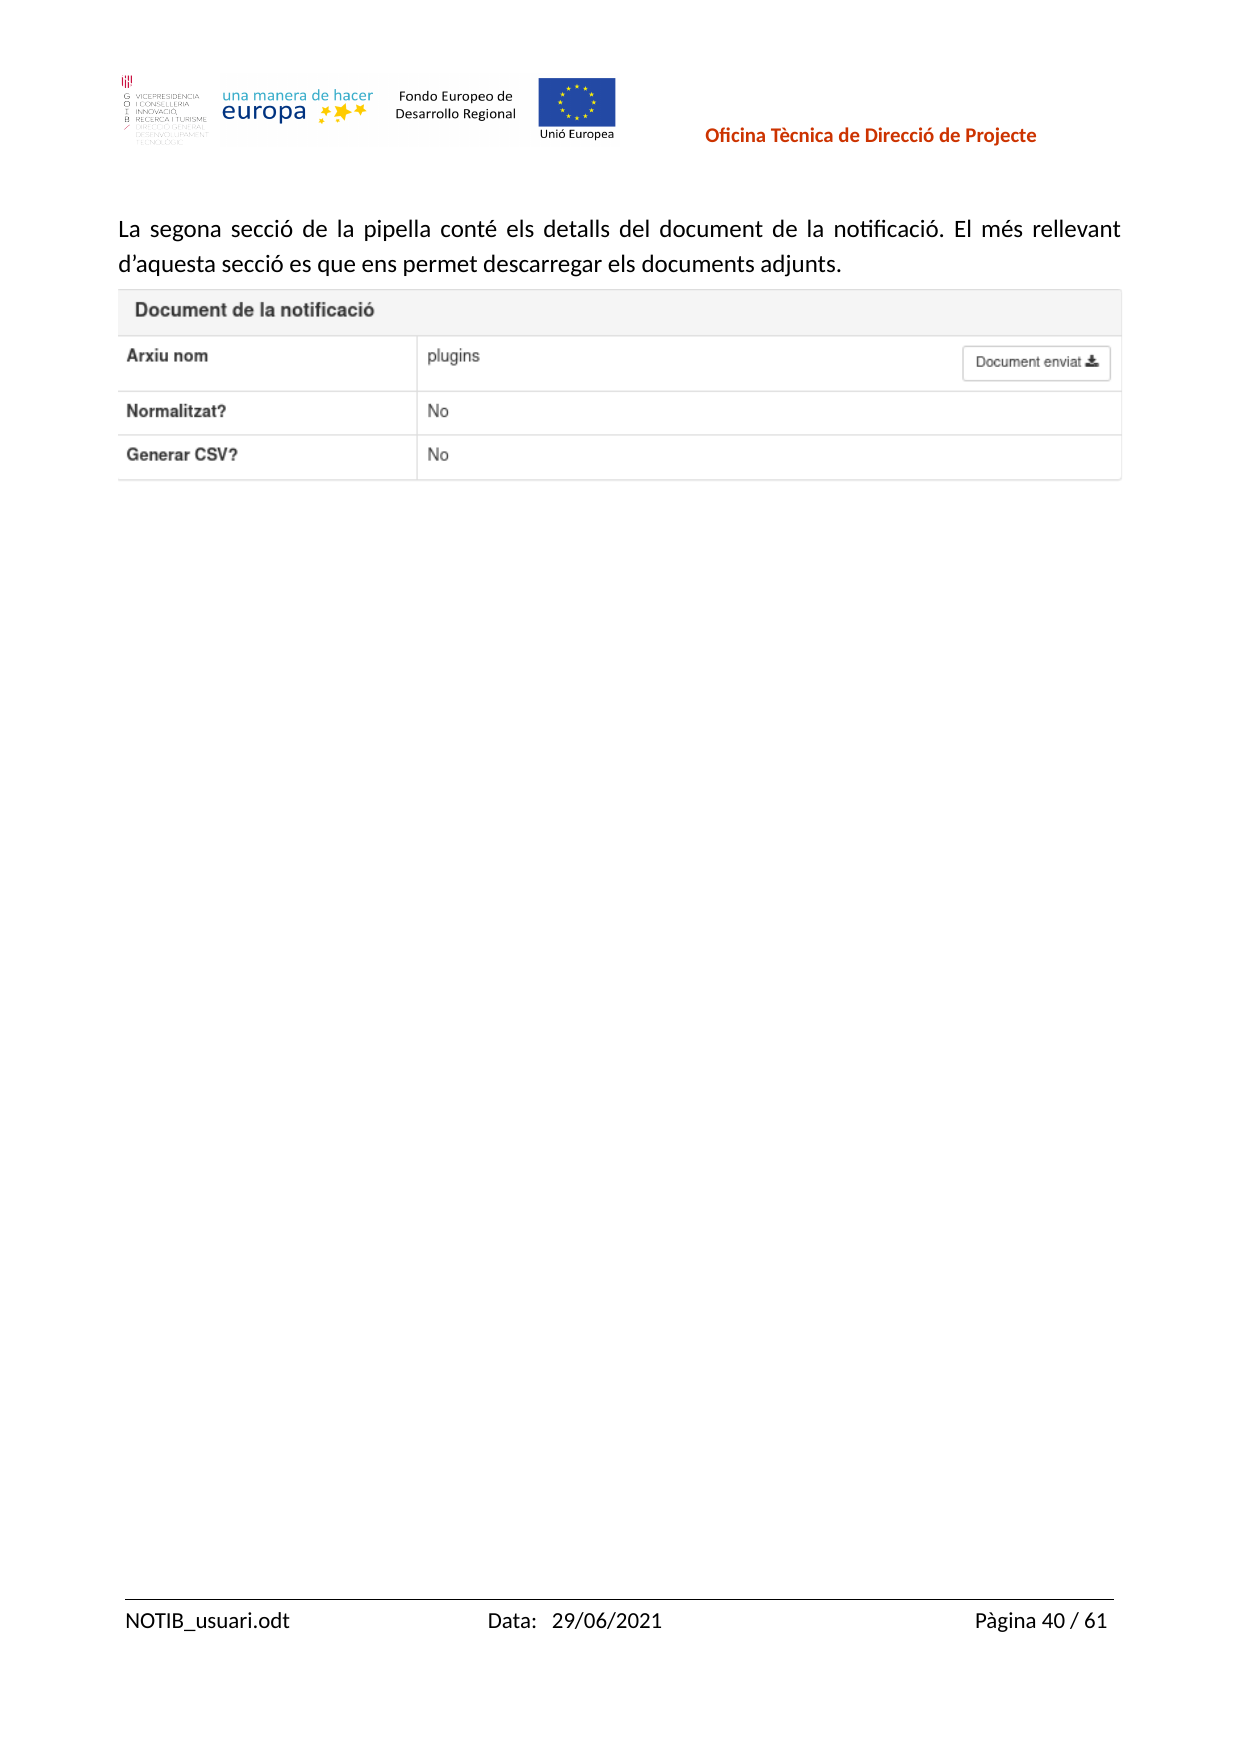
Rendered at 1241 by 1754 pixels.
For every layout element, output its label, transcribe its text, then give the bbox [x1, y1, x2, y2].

picture [118, 73, 213, 147]
text La segona secció de la pipella conté els detalls del document de la notificació. El més rellevant d’aquesta secció es que ens permet descarregar els documents adjunts. [118, 213, 1122, 278]
picture [118, 289, 1123, 482]
picture [219, 73, 621, 147]
